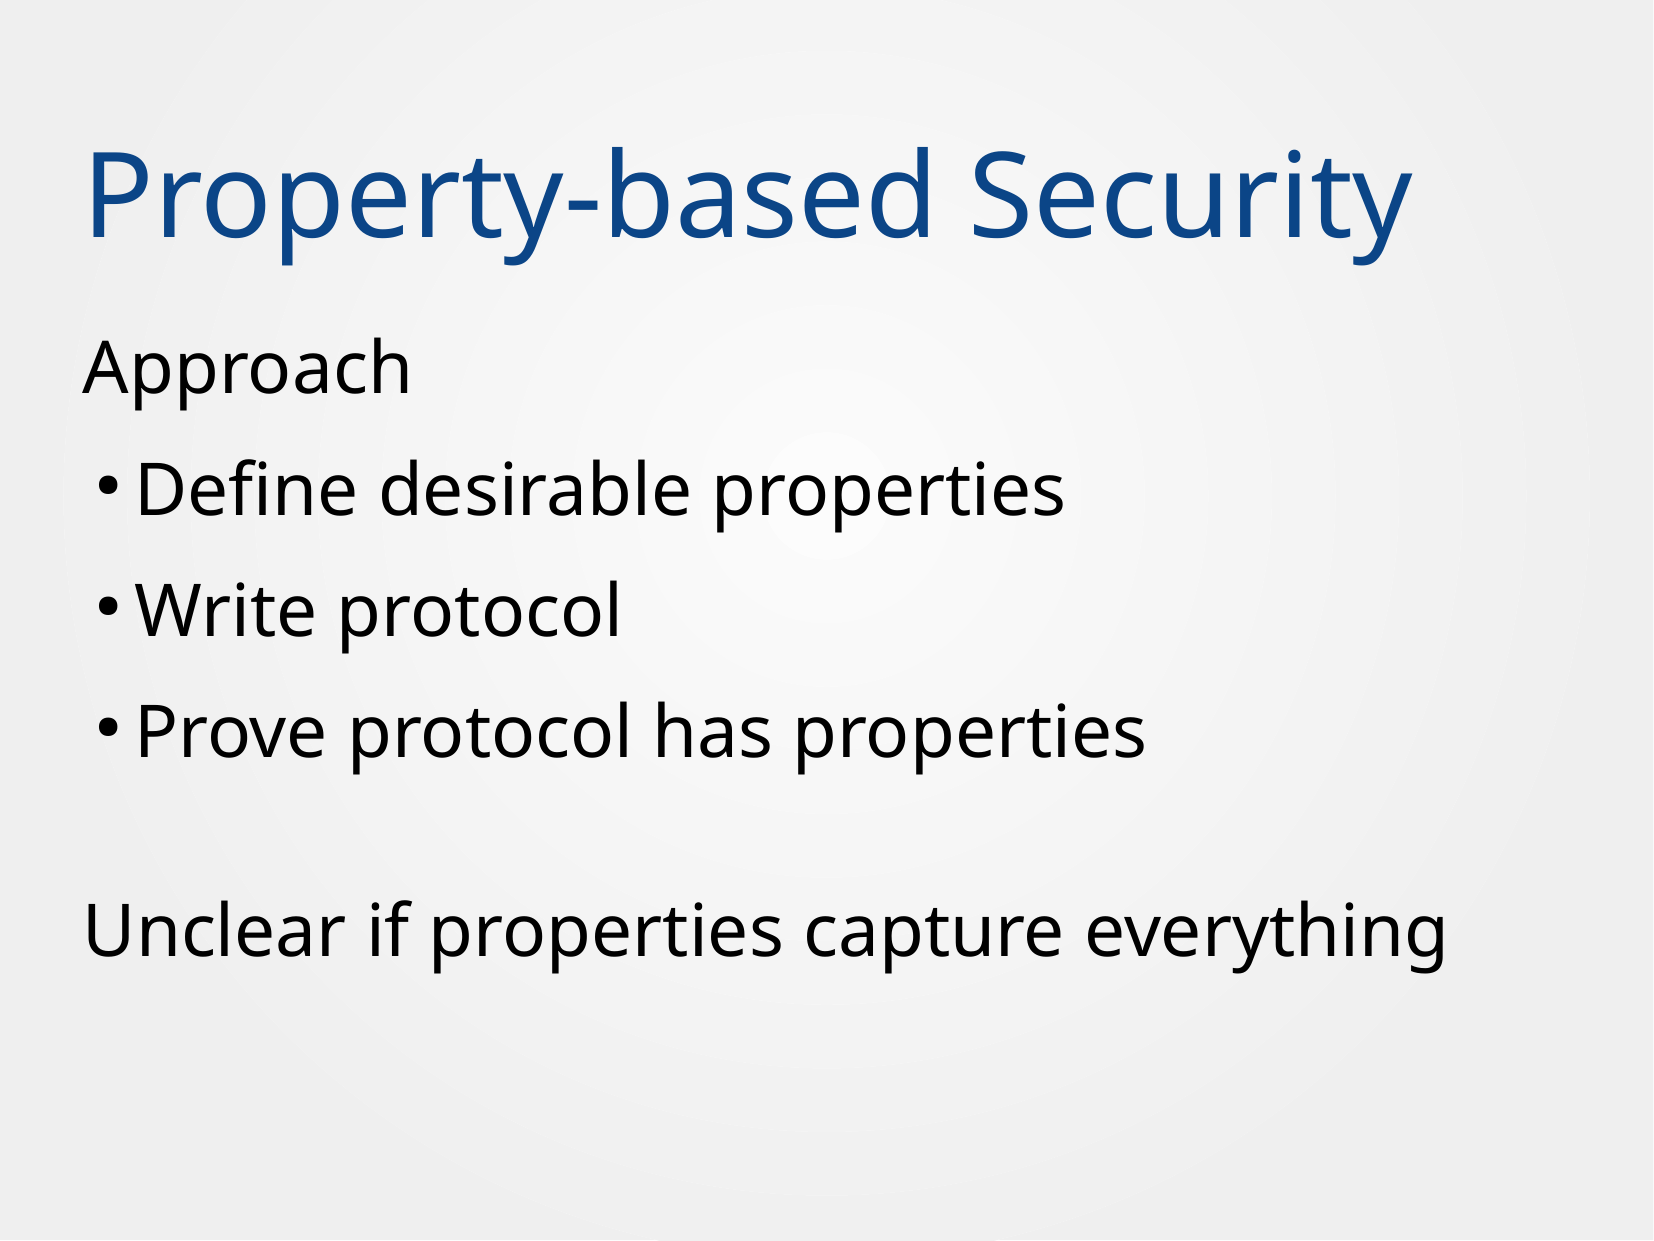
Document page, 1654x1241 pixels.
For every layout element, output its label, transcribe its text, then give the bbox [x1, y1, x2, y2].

list Approach Define desirable properties Write protocol Prove protocol has properties Unclear if properties capture everything [82, 315, 1571, 995]
title Property-based Security [82, 15, 1572, 272]
